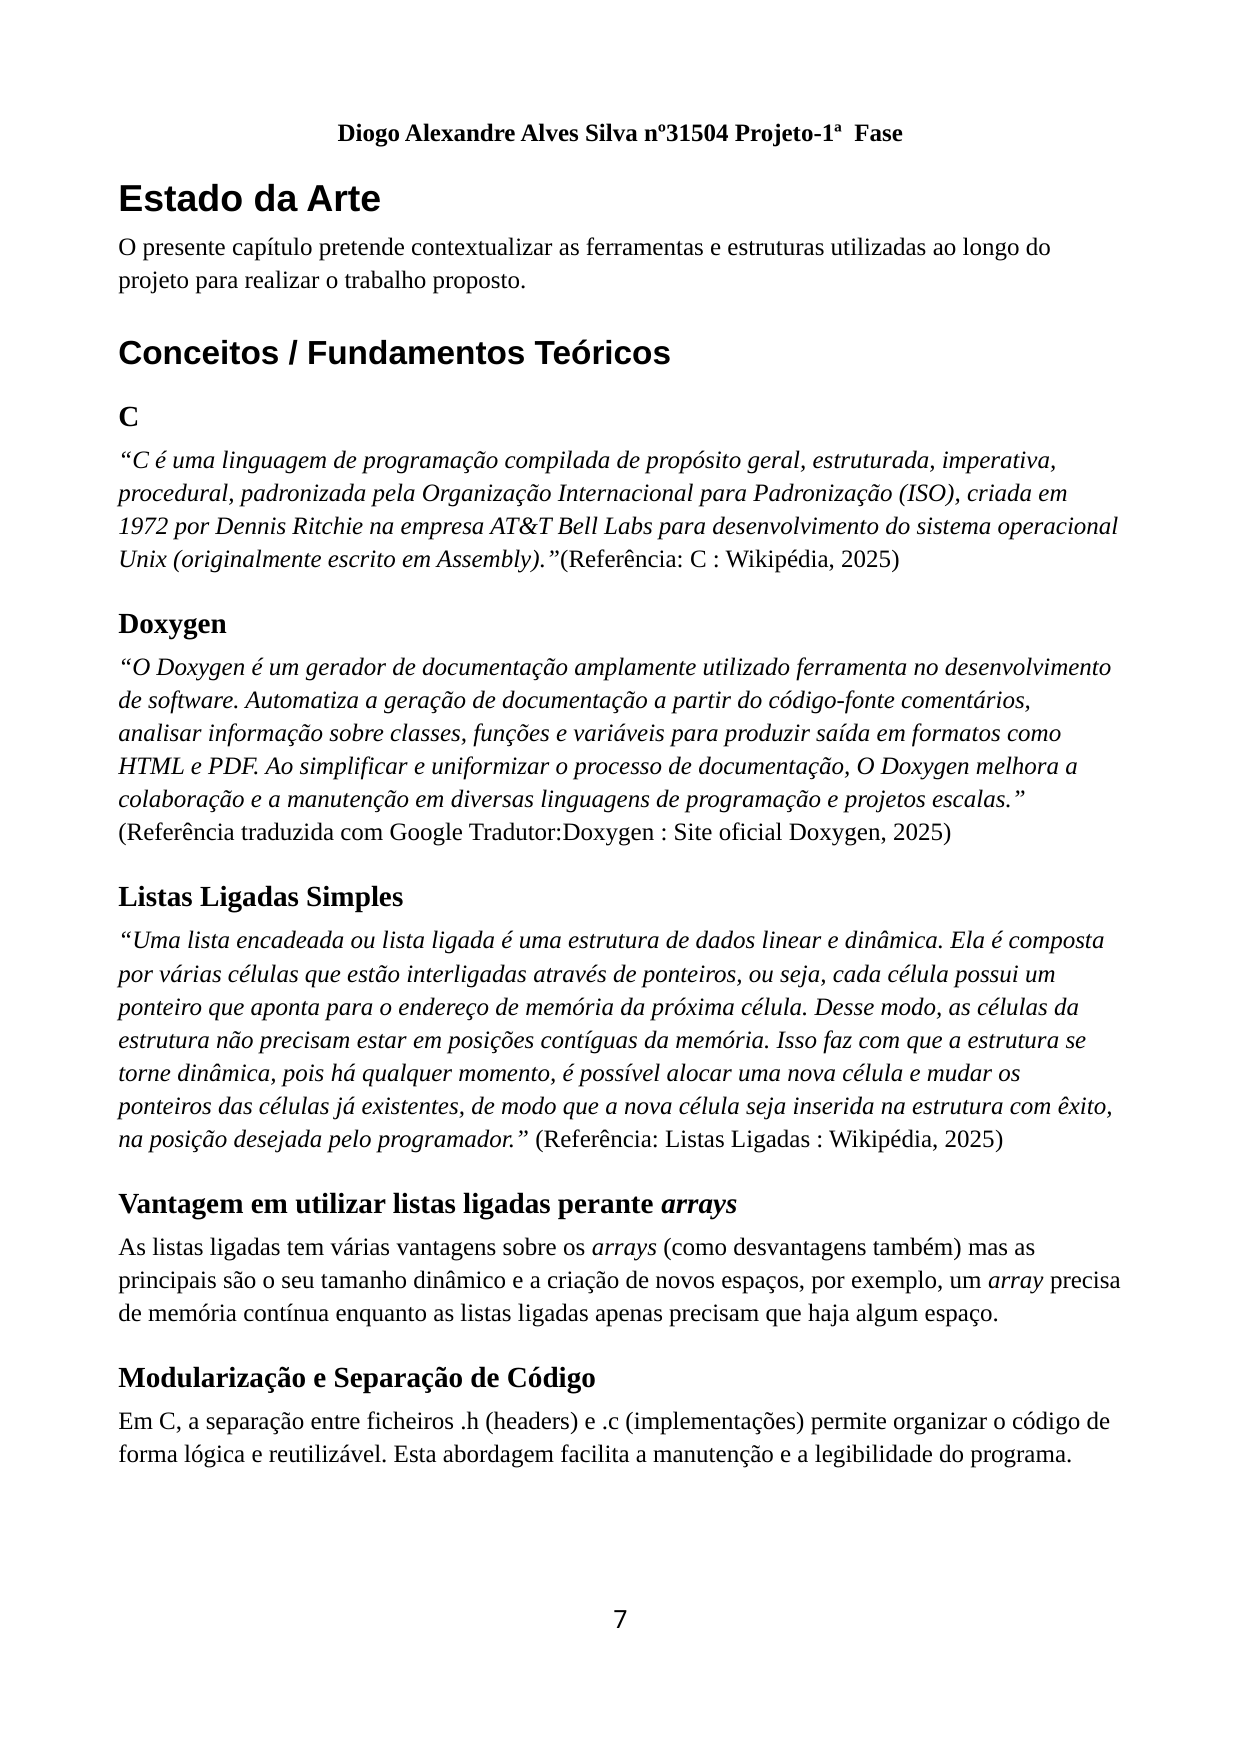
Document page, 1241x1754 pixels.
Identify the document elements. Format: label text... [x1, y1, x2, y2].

text Em C, a separação entre ficheiros .h (headers) e .c (implementações) permite organizar o código de forma lógica e reutilizável. Esta abordagem facilita a manutenção e a legibilidade do programa. [118, 1406, 1122, 1468]
subtitle Estado da Arte [118, 176, 1122, 219]
text “C é uma linguagem de programação compilada de propósito geral, estruturada, imperativa, procedural, padronizada pela Organização Internacional para Padronização (ISO), criada em 1972 por Dennis Ritchie na empresa AT&T Bell Labs para desenvolvimento do sistema operacional Unix (originalmente escrito em Assembly).”(Referência: C : Wikipédia, 2025) [118, 445, 1122, 573]
subtitle Doxygen [118, 606, 1122, 640]
subtitle Conceitos / Fundamentos Teóricos [118, 333, 1122, 372]
subtitle Modularização e Separação de Código [118, 1360, 1122, 1394]
subtitle Vantagem em utilizar listas ligadas perante arrays [118, 1186, 1122, 1219]
text As listas ligadas tem várias vantagens sobre os arrays (como desvantagens também) mas as principais são o seu tamanho dinâmico e a criação de novos espaços, por exemplo, um array precisa de memória contínua enquanto as listas ligadas apenas precisam que haja algum espaço. [118, 1232, 1122, 1327]
subtitle Listas Ligadas Simples [118, 879, 1122, 913]
subtitle C [118, 399, 1122, 432]
text “Uma lista encadeada ou lista ligada é uma estrutura de dados linear e dinâmica. Ela é composta por várias células que estão interligadas através de ponteiros, ou seja, cada célula possui um ponteiro que aponta para o endereço de memória da próxima célula. Desse modo, as células da estrutura não precisam estar em posições contíguas da memória. Isso faz com que a estrutura se torne dinâmica, pois há qualquer momento, é possível alocar uma nova célula e mudar os ponteiros das células já existentes, de modo que a nova célula seja inserida na estrutura com êxito, na posição desejada pelo programador.” (Referência: Listas Ligadas : Wikipédia, 2025) [118, 926, 1122, 1152]
text “O Doxygen é um gerador de documentação amplamente utilizado ferramenta no desenvolvimento de software. Automatiza a geração de documentação a partir do código-fonte comentários, analisar informação sobre classes, funções e variáveis ​​para produzir saída em formatos como HTML e PDF. Ao simplificar e uniformizar o processo de documentação, O Doxygen melhora a colaboração e a manutenção em diversas linguagens de programação e projetos escalas.” (Referência traduzida com Google Tradutor:Doxygen : Site oficial Doxygen, 2025) [118, 652, 1122, 846]
text O presente capítulo pretende contextualizar as ferramentas e estruturas utilizadas ao longo do projeto para realizar o trabalho proposto. [118, 232, 1122, 294]
